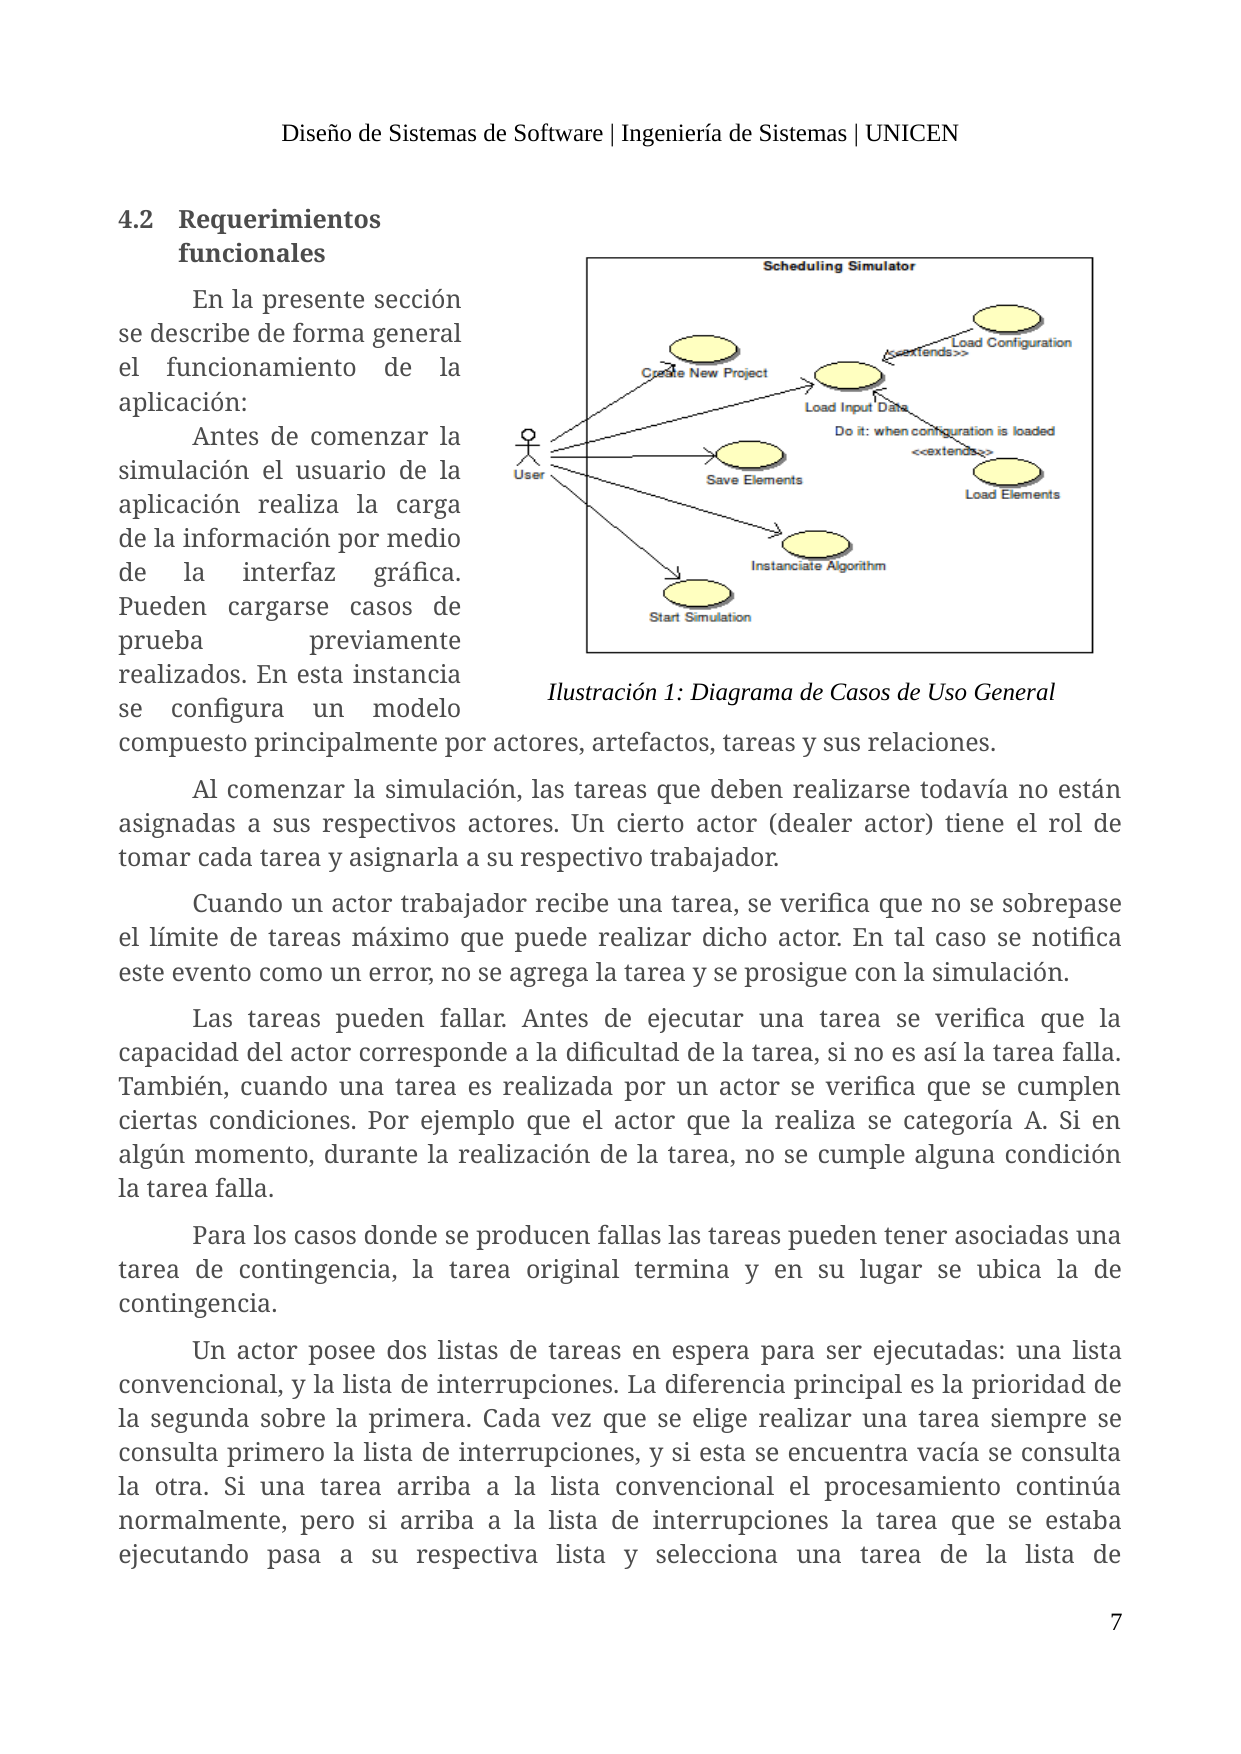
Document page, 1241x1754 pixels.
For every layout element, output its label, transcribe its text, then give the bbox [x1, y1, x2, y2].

text Un actor posee dos listas de tareas en espera para ser ejecutadas: una lista convencional, y la lista de interrupciones. La diferencia principal es la prioridad de la segunda sobre la primera. Cada vez que se elige realizar una tarea siempre se consulta primero la lista de interrupciones, y si esta se encuentra vacía se consulta la otra. Si una tarea arriba a la lista convencional el procesamiento continúa normalmente, pero si arriba a la lista de interrupciones la tarea que se estaba ejecutando pasa a su respectiva lista y selecciona una tarea de la lista de [118, 1332, 1122, 1571]
text Las tareas pueden fallar. Antes de ejecutar una tarea se verifica que la capacidad del actor corresponde a la dificultad de la tarea, si no es así la tarea falla. También, cuando una tarea es realizada por un actor se verifica que se cumplen ciertas condiciones. Por ejemplo que el actor que la realiza se categoría A. Si en algún momento, durante la realización de la tarea, no se cumple alguna condición la tarea falla. [118, 1001, 1122, 1205]
text En la presente sección se describe de forma general el funcionamiento de la aplicación: [118, 282, 479, 418]
text Para los casos donde se producen fallas las tareas pueden tener asociadas una tarea de contingencia, la tarea original termina y en su lugar se ubica la de contingencia. [118, 1218, 1122, 1320]
text Cuando un actor trabajador recibe una tarea, se verifica que no se sobrepase el límite de tareas máximo que puede realizar dicho actor. En tal caso se notifica este evento como un error, no se agrega la tarea y se prosigue con la simulación. [118, 886, 1122, 988]
text Al comenzar la simulación, las tareas que deben realizarse todavía no están asignadas a sus respectivos actores. Un cierto actor (dealer actor) tiene el rol de tomar cada tarea y asignarla a su respectivo trabajador. [118, 771, 1122, 873]
text Antes de comenzar la simulación el usuario de la aplicación realiza la carga de la información por medio de la interfaz gráfica. Pueden cargarse casos de prueba previamente realizados. En esta instancia se configura un modelo compuesto principalmente por actores, artefactos, tareas y sus relaciones. [118, 418, 1122, 759]
text Ilustración 1: Diagrama de Casos de Uso General [481, 677, 1124, 705]
picture [497, 256, 1109, 668]
subtitle Requerimientos funcionales [118, 201, 1122, 269]
